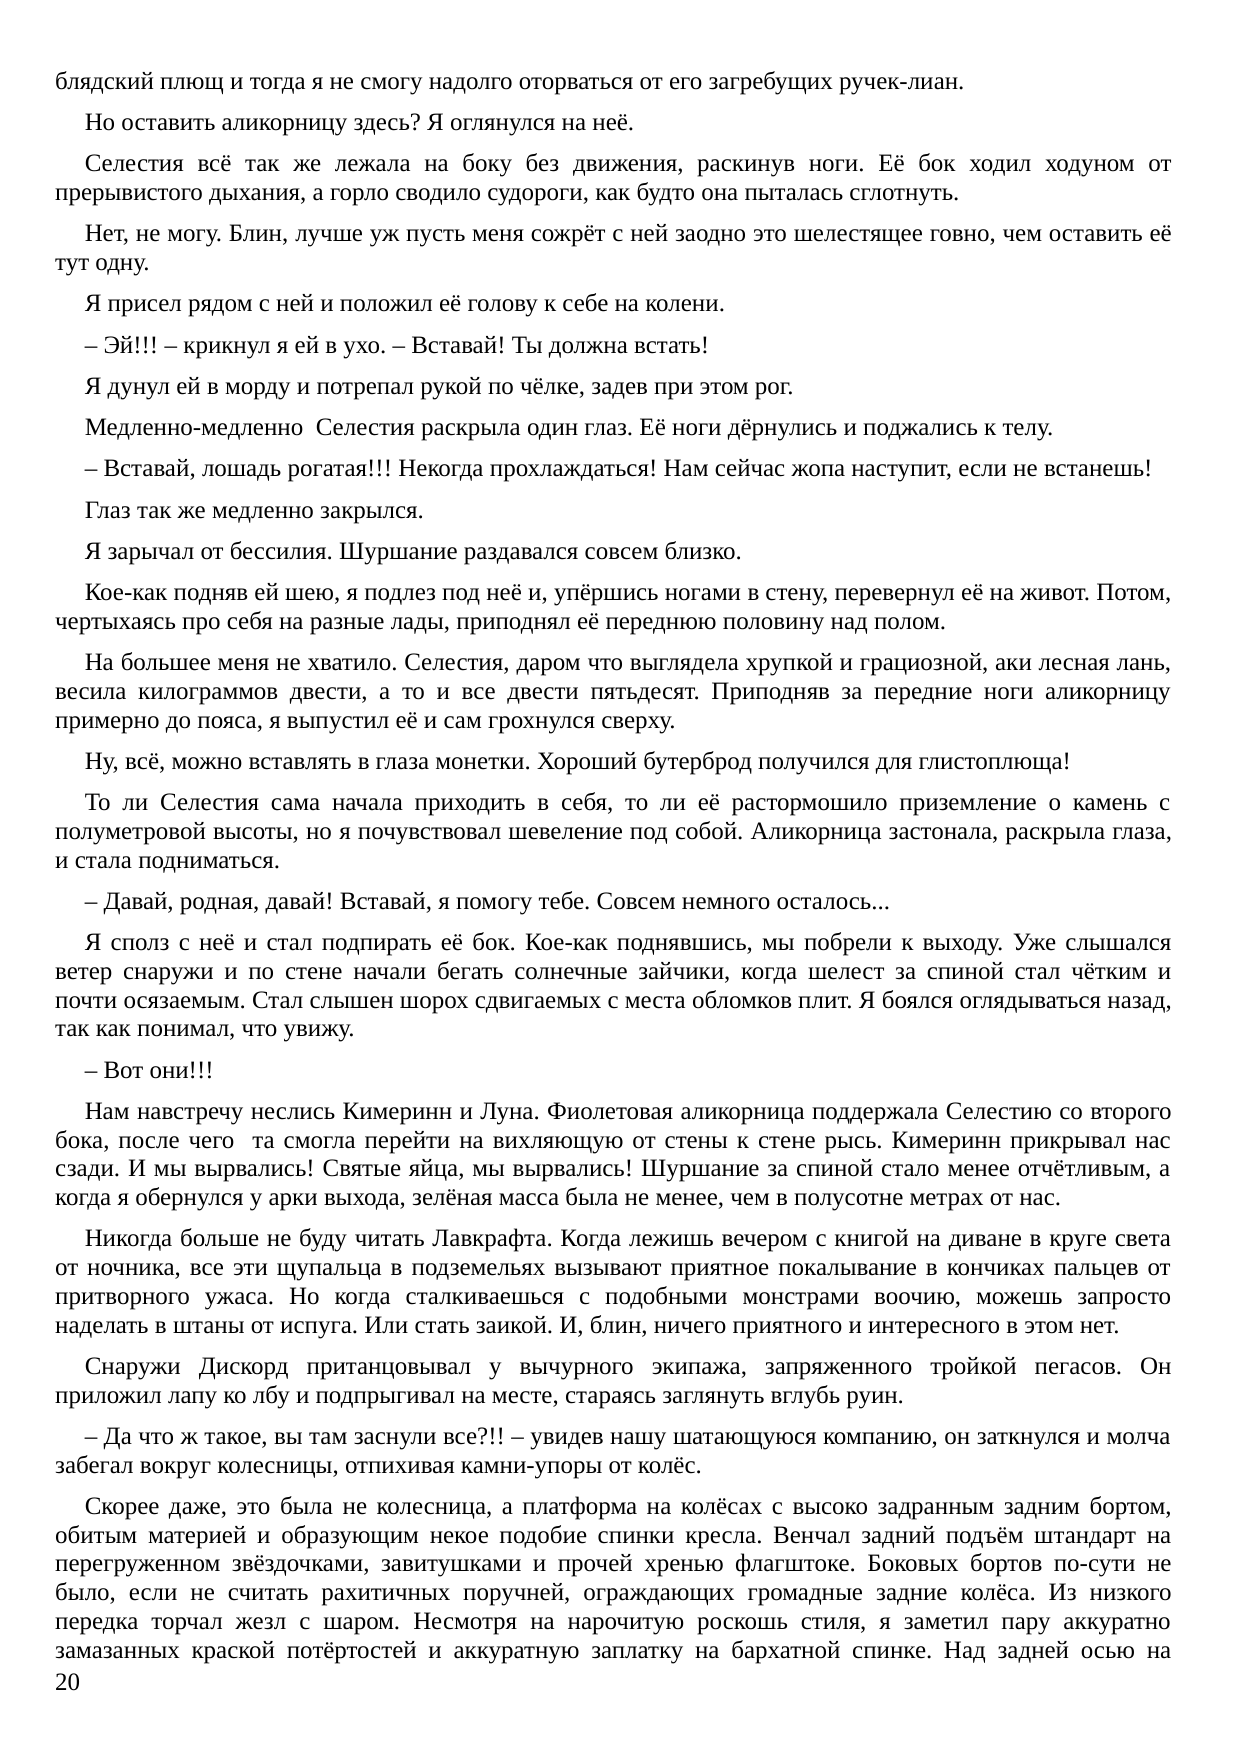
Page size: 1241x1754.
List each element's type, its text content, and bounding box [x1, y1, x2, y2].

text Снаружи Дискорд пританцовывал у вычурного экипажа, запряженного тройкой пегасов. Он приложил лапу ко лбу и подпрыгивал на месте, стараясь заглянуть вглубь руин. [55, 1351, 1173, 1408]
text блядский плющ и тогда я не смогу надолго оторваться от его загребущих ручек-лиан. [55, 66, 1173, 95]
text Я зарычал от бессилия. Шуршание раздавался совсем близко. [55, 536, 1173, 565]
text – Вставай, лошадь рогатая!!! Некогда прохлаждаться! Нам сейчас жопа наступит, если не встанешь! [55, 453, 1173, 482]
text Я сполз с неё и стал подпирать её бок. Кое-как поднявшись, мы побрели к выходу. Уже слышался ветер снаружи и по стене начали бегать солнечные зайчики, когда шелест за спиной стал чётким и почти осязаемым. Стал слышен шорох сдвигаемых с места обломков плит. Я боялся оглядываться назад, так как понимал, что увижу. [55, 927, 1173, 1042]
text – Вот они!!! [55, 1055, 1173, 1083]
text Скорее даже, это была не колесница, а платформа на колёсах с высоко задранным задним бортом, обитым материей и образующим некое подобие спинки кресла. Венчал задний подъём штандарт на перегруженном звёздочками, завитушками и прочей хренью флагштоке. Боковых бортов по-сути не было, если не считать рахитичных поручней, ограждающих громадные задние колёса. Из низкого передка торчал жезл с шаром. Несмотря на нарочитую роскошь стиля, я заметил пару аккуратно замазанных краской потёртостей и аккуратную заплатку на бархатной спинке. Над задней осью на [55, 1491, 1173, 1663]
text – Давай, родная, давай! Вставай, я помогу тебе. Совсем немного осталось... [55, 886, 1173, 915]
text На большее меня не хватило. Селестия, даром что выглядела хрупкой и грациозной, аки лесная лань, весила килограммов двести, а то и все двести пятьдесят. Приподняв за передние ноги аликорницу примерно до пояса, я выпустил её и сам грохнулся сверху. [55, 647, 1173, 733]
text – Эй!!! – крикнул я ей в ухо. – Вставай! Ты должна встать! [55, 330, 1173, 358]
text Никогда больше не буду читать Лавкрафта. Когда лежишь вечером с книгой на диване в круге света от ночника, все эти щупальца в подземельях вызывают приятное покалывание в кончиках пальцев от притворного ужаса. Но когда сталкиваешься с подобными монстрами воочию, можешь запросто наделать в штаны от испуга. Или стать заикой. И, блин, ничего приятного и интересного в этом нет. [55, 1223, 1173, 1338]
text Нет, не могу. Блин, лучше уж пусть меня сожрёт с ней заодно это шелестящее говно, чем оставить её тут одну. [55, 218, 1173, 276]
text То ли Селестия сама начала приходить в себя, то ли её растормошило приземление о камень с полуметровой высоты, но я почувствовал шевеление под собой. Аликорница застонала, раскрыла глаза, и стала подниматься. [55, 787, 1173, 873]
text – Да что ж такое, вы там заснули все?!! – увидев нашу шатающуюся компанию, он заткнулся и молча забегал вокруг колесницы, отпихивая камни-упоры от колёс. [55, 1421, 1173, 1478]
text Нам навстречу неслись Кимеринн и Луна. Фиолетовая аликорница поддержала Селестию со второго бока, после чего та смогла перейти на вихляющую от стены к стене рысь. Кимеринн прикрывал нас сзади. И мы вырвались! Святые яйца, мы вырвались! Шуршание за спиной стало менее отчётливым, а когда я обернулся у арки выхода, зелёная масса была не менее, чем в полусотне метрах от нас. [55, 1096, 1173, 1211]
text Селестия всё так же лежала на боку без движения, раскинув ноги. Её бок ходил ходуном от прерывистого дыхания, а горло сводило судороги, как будто она пыталась сглотнуть. [55, 148, 1173, 206]
text Я присел рядом с ней и положил её голову к себе на колени. [55, 288, 1173, 317]
text Ну, всё, можно вставлять в глаза монетки. Хороший бутерброд получился для глистоплюща! [55, 746, 1173, 775]
text Но оставить аликорницу здесь? Я оглянулся на неё. [55, 107, 1173, 136]
text Я дунул ей в морду и потрепал рукой по чёлке, задев при этом рог. [55, 371, 1173, 400]
text Глаз так же медленно закрылся. [55, 495, 1173, 523]
text Кое-как подняв ей шею, я подлез под неё и, упёршись ногами в стену, перевернул её на живот. Потом, чертыхаясь про себя на разные лады, приподнял её переднюю половину над полом. [55, 577, 1173, 635]
text Медленно-медленно Селестия раскрыла один глаз. Её ноги дёрнулись и поджались к телу. [55, 412, 1173, 441]
